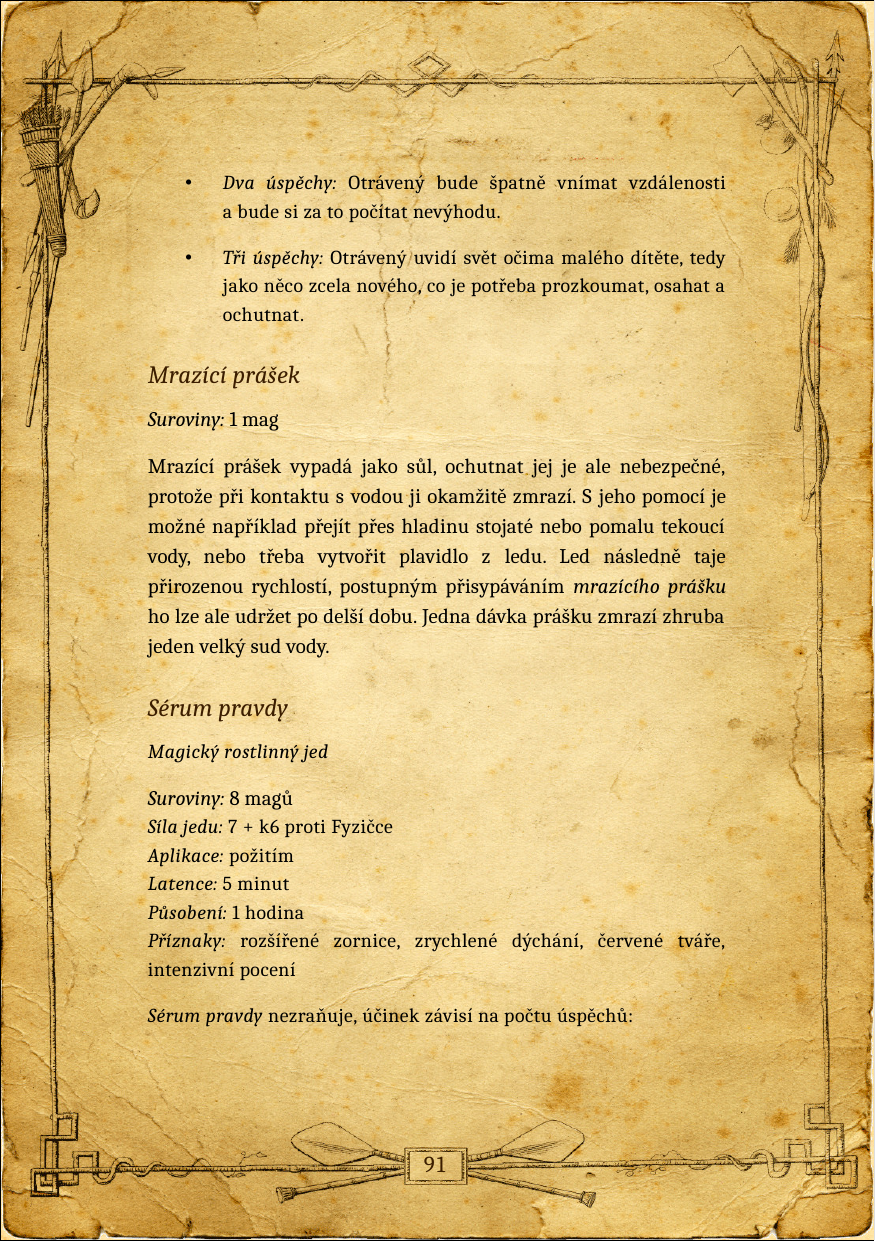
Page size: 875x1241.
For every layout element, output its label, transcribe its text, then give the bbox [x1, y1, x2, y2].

text Mrazící prášek vypadá jako sůl, ochutnat jej je ale nebezpečné, protože při kontaktu s⁠ vodou ji okamžitě zmrazí. S⁠ jeho pomocí je možné například přejít přes hladinu stojaté nebo pomalu tekoucí vody, nebo třeba vytvořit plavidlo z⁠ ledu. Led následně taje přirozenou rychlostí, postupným přisypáváním mrazícího prášku ho lze ale udržet po delší dobu. Jedna dávka prášku zmrazí zhruba jeden velký sud vody. [148, 455, 726, 658]
text Magický rostlinný jed [148, 740, 726, 763]
subtitle Sérum pravdy [148, 694, 726, 723]
subtitle Mrazící prášek [148, 361, 726, 390]
list Dva úspěchy: Otrávený bude špatně vnímat vzdálenosti a⁠ bude si za to počítat nevýhodu. [185, 172, 726, 223]
picture [1, 1, 874, 1240]
text Suroviny: 1 mag [148, 408, 726, 432]
text Suroviny: 8 magů Síla jedu: 7 + k6 proti Fyzičce Aplikace: požitím Latence: 5 minut Působení: 1 hodina Příznaky: rozšířené zornice, zrychlené dýchání, červené tváře, intenzivní pocení [148, 787, 726, 981]
list Tři úspěchy: Otrávený uvidí svět očima malého dítěte, tedy jako něco zcela nového, co je potřeba prozkoumat, osahat a⁠ ochutnat. [185, 246, 726, 326]
text Sérum pravdy nezraňuje, účinek závisí na počtu úspěchů: [148, 1004, 726, 1027]
